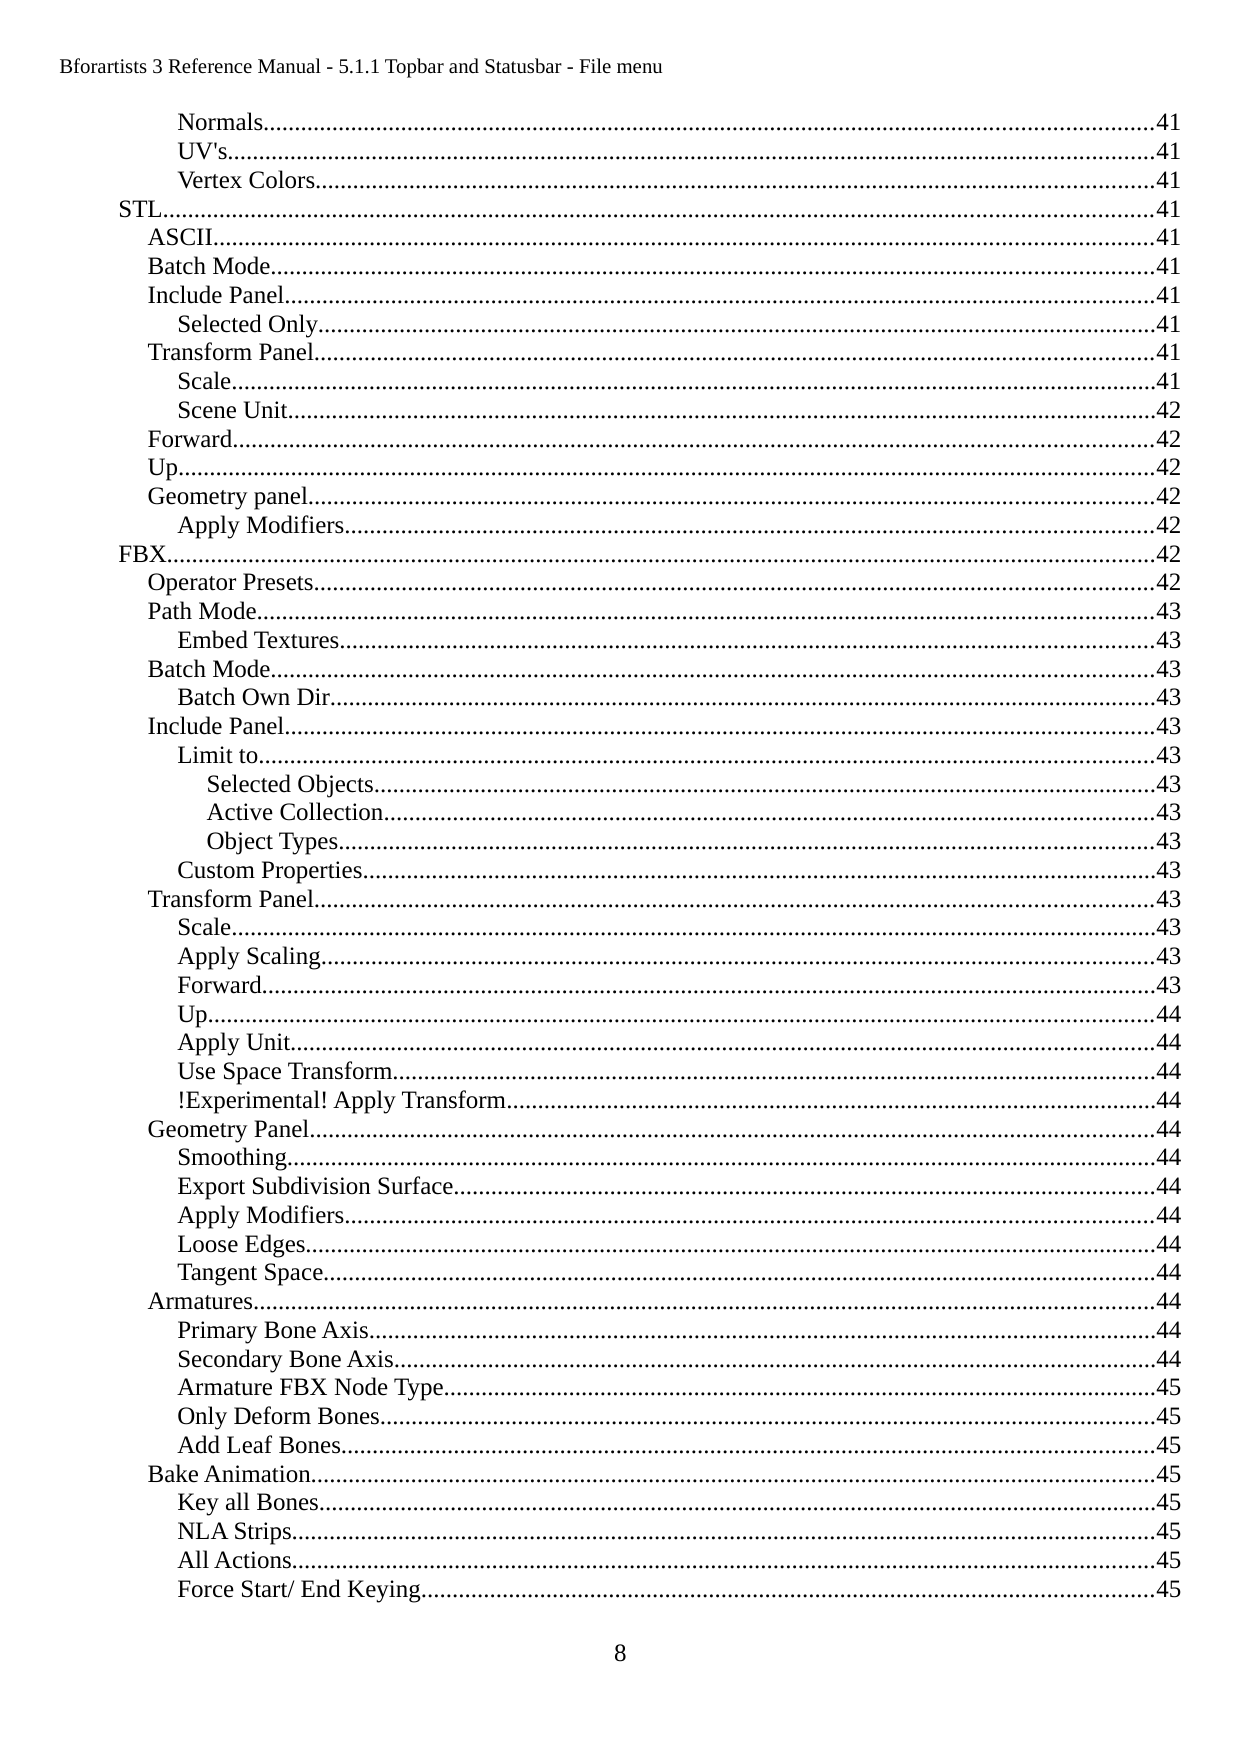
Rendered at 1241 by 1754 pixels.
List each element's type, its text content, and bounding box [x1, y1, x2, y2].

text Up 44 [177, 999, 1181, 1027]
text Scale 41 [177, 366, 1181, 395]
text Limit to 43 [177, 740, 1181, 769]
text Normals 41 [177, 107, 1181, 136]
text Scale 43 [177, 912, 1181, 941]
text Operator Presets 42 [147, 567, 1181, 596]
text Scene Unit 42 [177, 395, 1181, 424]
text Transform Panel 41 [147, 337, 1181, 366]
text ASCII 41 [147, 222, 1181, 251]
text Custom Properties 43 [177, 855, 1181, 884]
text Use Space Transform 44 [177, 1056, 1181, 1085]
text Smoothing 44 [177, 1142, 1181, 1171]
text Vertex Colors 41 [177, 165, 1181, 194]
text Armatures 44 [147, 1286, 1181, 1315]
text Geometry panel 42 [147, 481, 1181, 510]
text Armature FBX Node Type 45 [177, 1372, 1181, 1401]
text Embed Textures 43 [177, 625, 1181, 654]
text Tangent Space 44 [177, 1257, 1181, 1286]
text Forward 42 [147, 424, 1181, 452]
text NLA Strips 45 [177, 1516, 1181, 1545]
text Forward 43 [177, 970, 1181, 999]
text Apply Modifiers 42 [177, 510, 1181, 539]
text Key all Bones 45 [177, 1487, 1181, 1516]
text Include Panel 41 [147, 280, 1181, 309]
text Only Deform Bones 45 [177, 1401, 1181, 1430]
text Secondary Bone Axis 44 [177, 1344, 1181, 1372]
text Geometry Panel 44 [147, 1114, 1181, 1142]
text UV's 41 [177, 136, 1181, 165]
text Include Panel 43 [147, 711, 1181, 740]
text Force Start/ End Keying 45 [177, 1574, 1181, 1602]
text Apply Modifiers 44 [177, 1200, 1181, 1229]
text Object Types 43 [206, 826, 1181, 855]
text Up 42 [147, 452, 1181, 481]
text Transform Panel 43 [147, 884, 1181, 912]
text FBX 42 [118, 539, 1181, 567]
text Primary Bone Axis 44 [177, 1315, 1181, 1344]
text Batch Mode 43 [147, 654, 1181, 682]
text All Actions 45 [177, 1545, 1181, 1574]
text Loose Edges 44 [177, 1229, 1181, 1257]
text !Experimental! Apply Transform 44 [177, 1085, 1181, 1114]
text Selected Only 41 [177, 309, 1181, 337]
text Path Mode 43 [147, 596, 1181, 625]
text Selected Objects 43 [206, 769, 1181, 797]
text Active Collection 43 [206, 797, 1181, 826]
text STL 41 [118, 194, 1181, 222]
text Apply Scaling 43 [177, 941, 1181, 970]
text Batch Mode 41 [147, 251, 1181, 280]
text Batch Own Dir 43 [177, 682, 1181, 711]
text Add Leaf Bones 45 [177, 1430, 1181, 1459]
text Bake Animation 45 [147, 1459, 1181, 1487]
text Export Subdivision Surface 44 [177, 1171, 1181, 1200]
text Apply Unit 44 [177, 1027, 1181, 1056]
